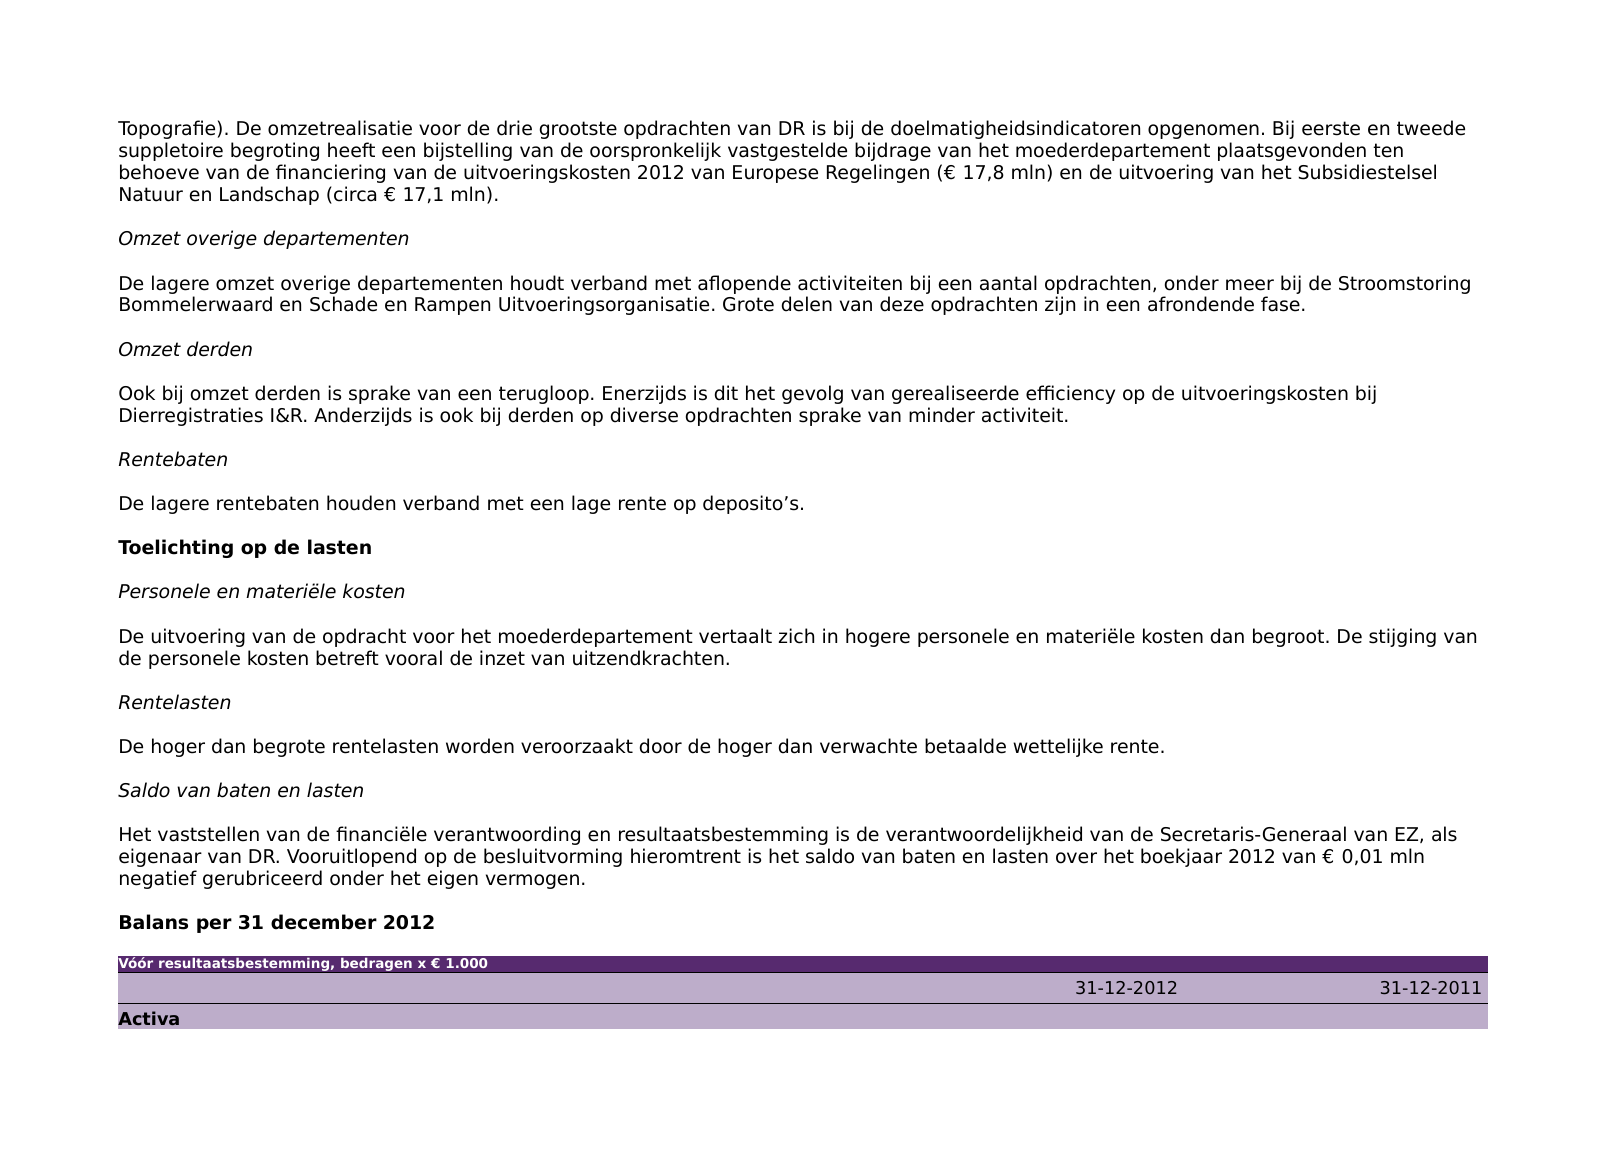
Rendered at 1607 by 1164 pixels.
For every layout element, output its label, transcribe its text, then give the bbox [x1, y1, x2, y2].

table_cell Activa [118, 1004, 879, 1029]
subtitle Rentebaten [118, 449, 1488, 471]
text De lagere rentebaten houden verband met een lage rente op deposito’s. [118, 493, 1488, 515]
table_cell [879, 1004, 1184, 1029]
table_cell 31-12-2011 [1184, 973, 1488, 1003]
table_header Vóór resultaatsbestemming, bedragen x € 1.000 [118, 956, 1488, 972]
subtitle Omzet derden [118, 338, 1488, 361]
subtitle Rentelasten [118, 692, 1488, 714]
table_cell 31-12-2012 [879, 973, 1184, 1003]
text De lagere omzet overige departementen houdt verband met aflopende activiteiten bij een aantal opdrachten, onder meer bij de Stroomstoring Bommelerwaard en Schade en Rampen Uitvoeringsorganisatie. Grote delen van deze opdrachten zijn in een afrondende fase. [118, 272, 1488, 316]
text Het vaststellen van de financiële verantwoording en resultaatsbestemming is de verantwoordelijkheid van de Secretaris-Generaal van EZ, als eigenaar van DR. Vooruitlopend op de besluitvorming hieromtrent is het saldo van baten en lasten over het boekjaar 2012 van € 0,01 mln negatief gerubriceerd onder het eigen vermogen. [118, 824, 1488, 890]
subtitle Personele en materiële kosten [118, 581, 1488, 603]
text De uitvoering van de opdracht voor het moederdepartement vertaalt zich in hogere personele en materiële kosten dan begroot. De stijging van de personele kosten betreft vooral de inzet van uitzendkrachten. [118, 626, 1488, 669]
text Ook bij omzet derden is sprake van een terugloop. Enerzijds is dit het gevolg van gerealiseerde efficiency op de uitvoeringskosten bij Dierregistraties I&R. Anderzijds is ook bij derden op diverse opdrachten sprake van minder activiteit. [118, 383, 1488, 427]
subtitle Omzet overige departementen [118, 228, 1488, 250]
table_cell [118, 973, 879, 1003]
table_cell [1184, 1004, 1488, 1029]
subtitle Toelichting op de lasten [118, 537, 1488, 559]
subtitle Balans per 31 december 2012 [118, 912, 1488, 934]
subtitle Saldo van baten en lasten [118, 780, 1488, 802]
text Topografie). De omzetrealisatie voor de drie grootste opdrachten van DR is bij de doelmatigheidsindicatoren opgenomen. Bij eerste en tweede suppletoire begroting heeft een bijstelling van de oorspronkelijk vastgestelde bijdrage van het moederdepartement plaatsgevonden ten behoeve van de financiering van de uitvoeringskosten 2012 van Europese Regelingen (€ 17,8 mln) en de uitvoering van het Subsidiestelsel Natuur en Landschap (circa € 17,1 mln). [118, 118, 1488, 206]
text De hoger dan begrote rentelasten worden veroorzaakt door de hoger dan verwachte betaalde wettelijke rente. [118, 736, 1488, 758]
